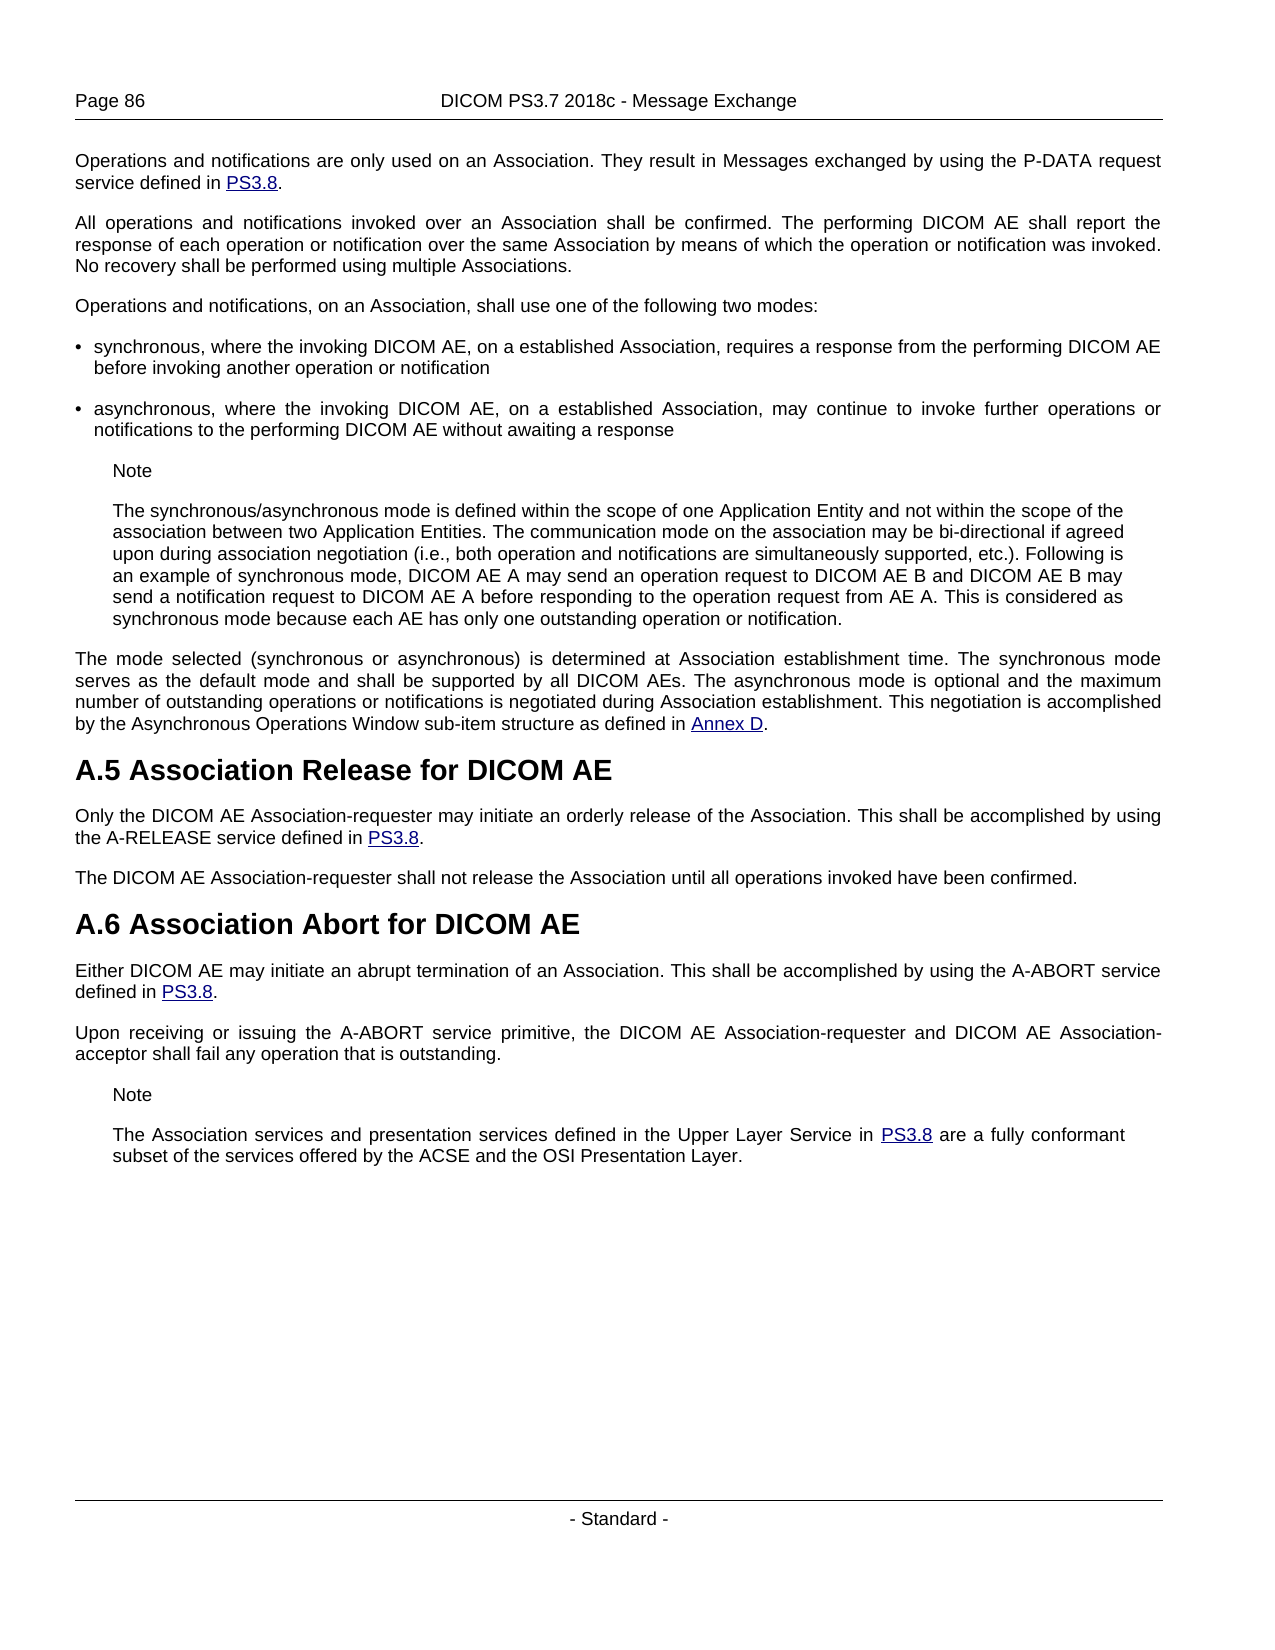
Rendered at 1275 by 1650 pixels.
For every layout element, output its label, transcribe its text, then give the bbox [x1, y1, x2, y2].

text The DICOM AE Association-requester shall not release the Association until all operations invoked have been confirmed. [75, 867, 1162, 888]
text The Association services and presentation services defined in the Upper Layer Service in PS3.8 are a fully conformant subset of the services offered by the ACSE and the OSI Presentation Layer. [112, 1124, 1125, 1167]
text A.6 Association Abort for DICOM AE [75, 907, 1162, 941]
text Note [112, 459, 1125, 481]
text Note [112, 1083, 1125, 1105]
text Upon receiving or issuing the A-ABORT service primitive, the DICOM AE Association-requester and DICOM AE Association-acceptor shall fail any operation that is outstanding. [75, 1021, 1162, 1064]
text The mode selected (synchronous or asynchronous) is determined at Association establishment time. The synchronous mode serves as the default mode and shall be supported by all DICOM AEs. The asynchronous mode is optional and the maximum number of outstanding operations or notifications is negotiated during Association establishment. This negotiation is accomplished by the Asynchronous Operations Window sub-item structure as defined in Annex D. [75, 648, 1162, 734]
text Operations and notifications, on an Association, shall use one of the following two modes: [75, 295, 1162, 317]
list synchronous, where the invoking DICOM AE, on a established Association, requires a response from the performing DICOM AE before invoking another operation or notification [75, 336, 1162, 379]
text A.5 Association Release for DICOM AE [75, 753, 1162, 786]
text Operations and notifications are only used on an Association. They result in Messages exchanged by using the P-DATA request service defined in PS3.8. [75, 150, 1162, 193]
text Only the DICOM AE Association-requester may initiate an orderly release of the Association. This shall be accomplished by using the A-RELEASE service defined in PS3.8. [75, 805, 1162, 848]
text Either DICOM AE may initiate an abrupt termination of an Association. This shall be accomplished by using the A-ABORT service defined in PS3.8. [75, 959, 1162, 1003]
list asynchronous, where the invoking DICOM AE, on a established Association, may continue to invoke further operations or notifications to the performing DICOM AE without awaiting a response [75, 397, 1162, 441]
text All operations and notifications invoked over an Association shall be confirmed. The performing DICOM AE shall report the response of each operation or notification over the same Association by means of which the operation or notification was invoked. No recovery shall be performed using multiple Associations. [75, 212, 1162, 277]
text The synchronous/asynchronous mode is defined within the scope of one Application Entity and not within the scope of the association between two Application Entities. The communication mode on the association may be bi-directional if agreed upon during association negotiation (i.e., both operation and notifications are simultaneously supported, etc.). Following is an example of synchronous mode, DICOM AE A may send an operation request to DICOM AE B and DICOM AE B may send a notification request to DICOM AE A before responding to the operation request from AE A. This is considered as synchronous mode because each AE has only one outstanding operation or notification. [112, 500, 1125, 629]
